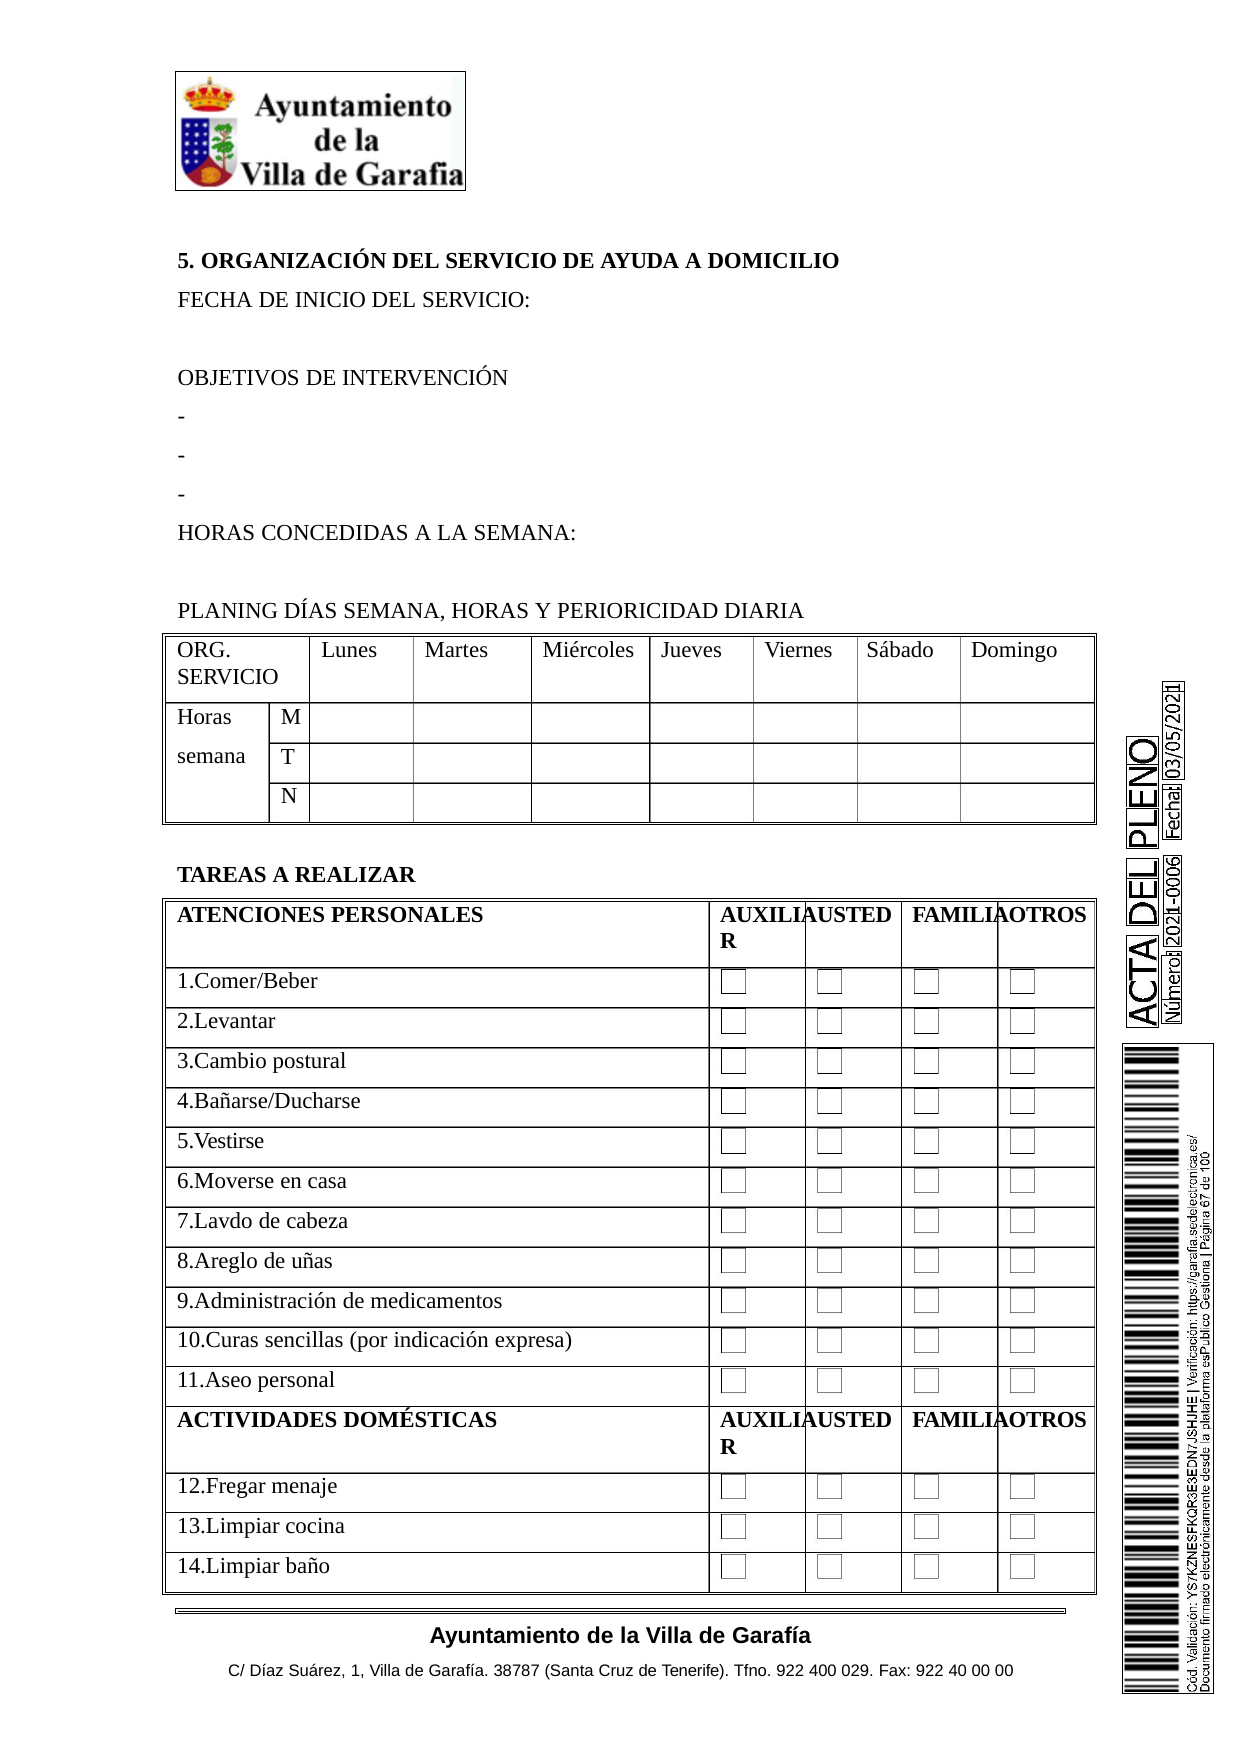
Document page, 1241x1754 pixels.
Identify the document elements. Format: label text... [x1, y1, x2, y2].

text 1 [177, 1367, 213, 1393]
picture [1127, 859, 1158, 878]
text 1 [177, 1327, 188, 1353]
text TAREAS A REALIZAR [177, 862, 510, 888]
text semana [177, 743, 271, 768]
picture [1126, 765, 1159, 808]
picture [176, 1609, 1065, 1613]
text 4.Limpiar baño [188, 1553, 370, 1579]
text .Cambio postural [188, 1048, 386, 1074]
text ATENCIONES PERSONALES [177, 902, 510, 928]
text 2 [177, 1008, 188, 1034]
picture [1164, 856, 1181, 913]
picture [1163, 682, 1184, 691]
text 4 [177, 1105, 188, 1113]
text FECHA DE INICIO DEL SERVICIO: [177, 287, 555, 312]
picture [1127, 809, 1158, 848]
text - [177, 481, 210, 506]
text .Levantar [188, 1008, 301, 1034]
text PLANING DÍAS SEMANA, HORAS Y PERIORICIDAD DIARIA [177, 598, 827, 623]
text - [177, 403, 210, 429]
text ORG. [177, 637, 256, 663]
picture [1162, 956, 1181, 999]
text 9 [177, 1288, 188, 1313]
text AUXILIAUSTED FAMILIAOTROS [720, 1407, 1113, 1433]
text 1 [177, 968, 188, 994]
text .Moverse en casa [188, 1168, 527, 1193]
picture [1127, 737, 1158, 764]
text .Administración de medicamentos [188, 1288, 527, 1313]
picture [1163, 692, 1184, 779]
picture [1162, 1000, 1181, 1023]
text R [720, 928, 1113, 954]
text 0.Curas sencillas (por indicación expresa) [188, 1327, 596, 1353]
text R [720, 1434, 1113, 1459]
text Miércoles Jueves [542, 637, 747, 663]
text Horas [177, 704, 257, 729]
text 2.Fregar menaje [188, 1473, 370, 1499]
text ACTIVIDADES DOMÉSTICAS [177, 1407, 596, 1433]
picture [176, 72, 465, 190]
picture [1163, 790, 1181, 839]
text 7 [177, 1208, 188, 1233]
text Domingo [971, 637, 1082, 663]
text AUXILIAUSTED FAMILIAOTROS [720, 902, 1113, 928]
text .Areglo de uñas [188, 1248, 527, 1273]
text T [281, 744, 326, 769]
picture [1123, 1044, 1213, 1693]
text N [281, 783, 322, 809]
text Viernes Sábado [764, 637, 960, 663]
picture [163, 634, 1096, 824]
picture [1127, 936, 1158, 1027]
text - [177, 442, 210, 468]
text .Comer/Beber [188, 968, 343, 994]
text Lunes [321, 637, 402, 663]
text 1 [177, 1473, 188, 1499]
text 3 [177, 1048, 188, 1074]
text HORAS CONCEDIDAS A LA SEMANA: [177, 520, 597, 545]
picture [1164, 914, 1181, 946]
text OBJETIVOS DE INTERVENCIÓN [177, 364, 535, 390]
text .Bañarse/Ducharse [188, 1088, 386, 1113]
picture [163, 899, 1096, 1594]
text Martes [424, 637, 513, 663]
text C/ Díaz Suárez, 1, Villa de Garafía. 38787 (Santa Cruz de Tenerife). Tfno. 922 400 029. Fax: 922 40 00 00 [228, 1662, 1037, 1680]
picture [1163, 785, 1181, 789]
text 8 [177, 1248, 188, 1273]
text 1 [177, 1513, 188, 1539]
text 1.Aseo personal [213, 1367, 596, 1393]
text 4 [177, 1088, 188, 1103]
text 1 [177, 1553, 188, 1579]
text M [281, 704, 326, 729]
text Ayuntamiento de la Villa de Garafía [429, 1623, 836, 1648]
text .Vestirse [188, 1128, 386, 1153]
text 5. ORGANIZACIÓN DEL SERVICIO DE AYUDA A DOMICILIO [177, 248, 860, 273]
text 5 [177, 1128, 188, 1153]
picture [1127, 879, 1158, 925]
text SERVICIO [177, 664, 307, 689]
text 6 [177, 1168, 188, 1193]
text .Lavdo de cabeza [188, 1208, 527, 1233]
text 3.Limpiar cocina [188, 1513, 370, 1539]
